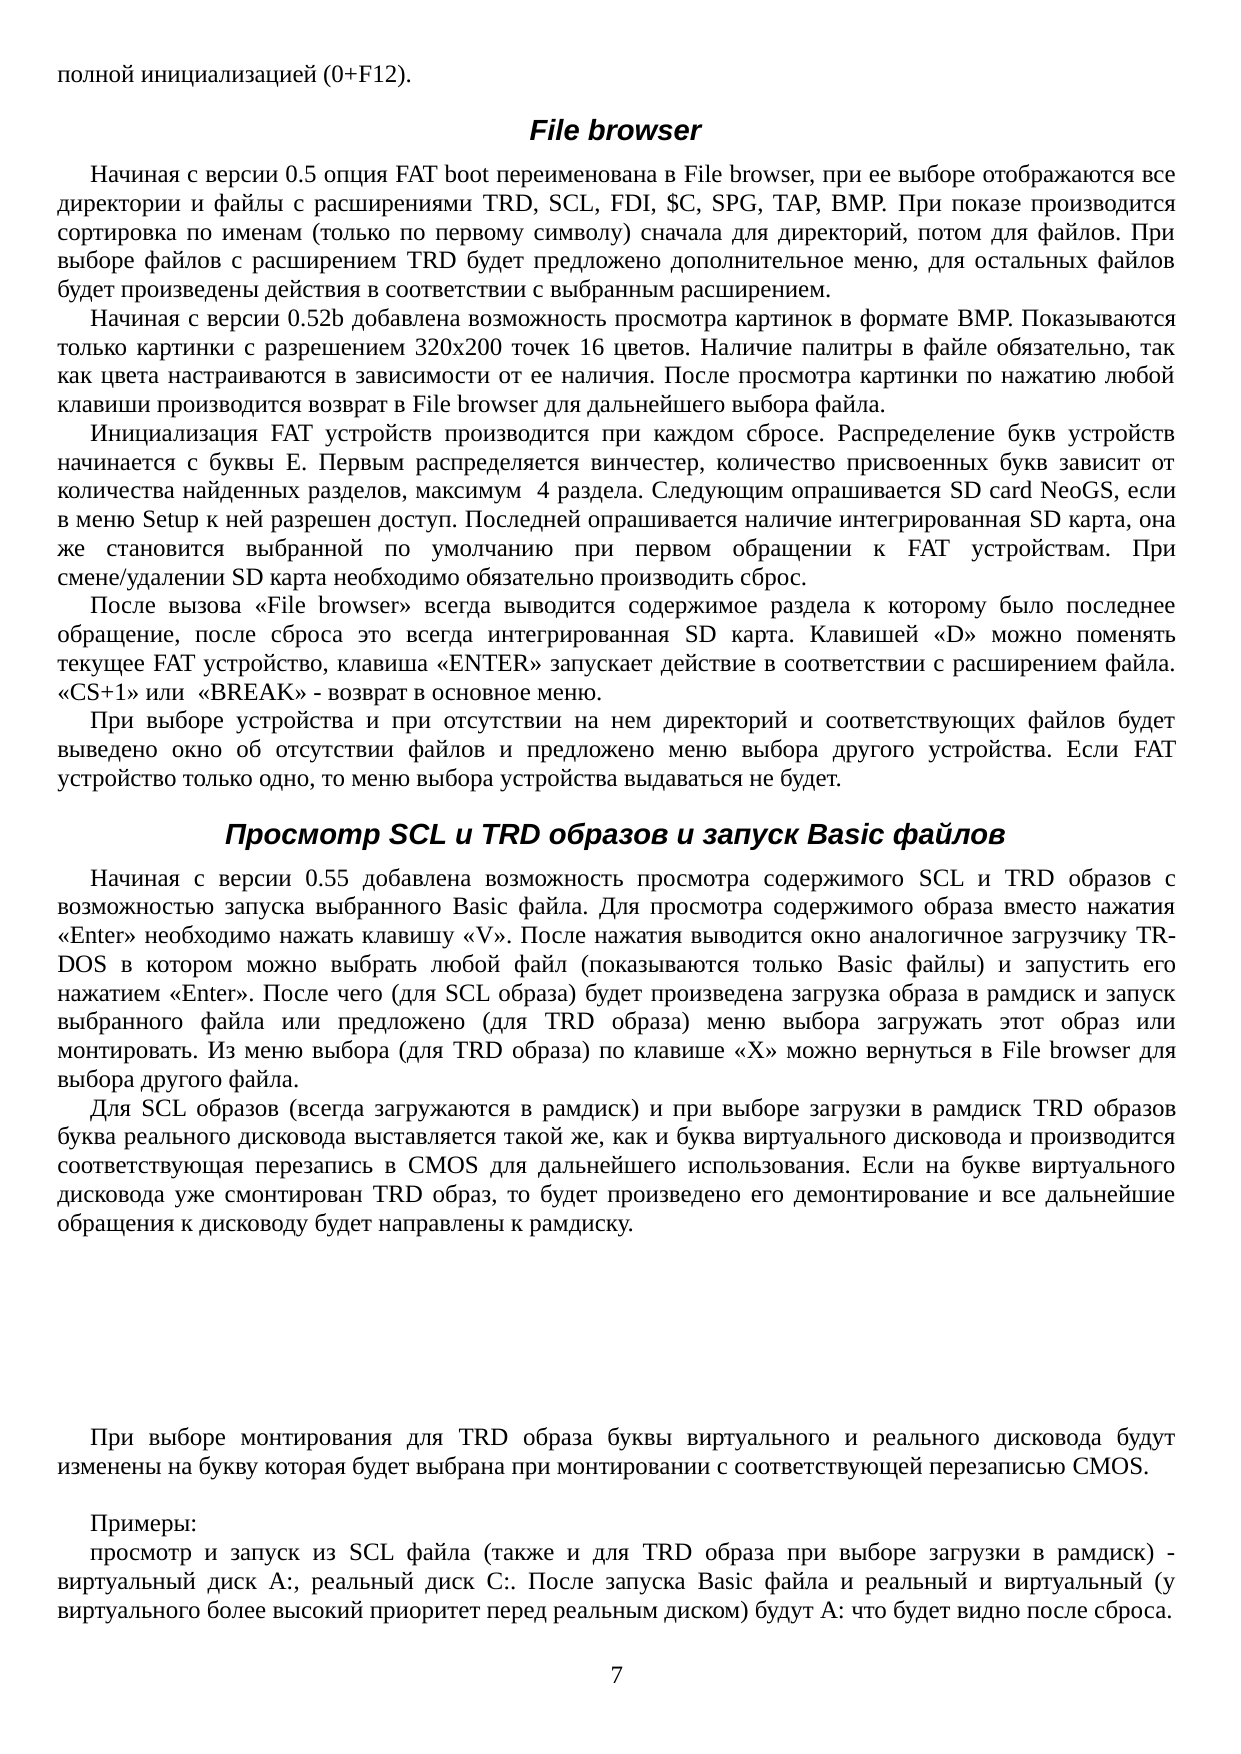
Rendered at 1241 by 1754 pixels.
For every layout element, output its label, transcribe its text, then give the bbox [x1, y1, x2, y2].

text Инициализация FAT устройств производится при каждом сбросе. Распределение букв устройств начинается с буквы E. Первым распределяется винчестер, количество присвоенных букв зависит от количества найденных разделов, максимум 4 раздела. Следующим опрашивается SD card NeoGS, если в меню Setup к ней разрешен доступ. Последней опрашивается наличие интегрированная SD карта, она же становится выбранной по умолчанию при первом обращении к FAT устройствам. При смене/удалении SD карта необходимо обязательно производить сброс. [57, 418, 1176, 590]
text просмотр и запуск из SCL файла (также и для TRD образа при выборе загрузки в рамдиск) - виртуальный диск A:, реальный диск C:. После запуска Basic файла и реальный и виртуальный (у виртуального более высокий приоритет перед реальным диском) будут А: что будет видно после сброса. [57, 1537, 1176, 1623]
text полной инициализацией (0+F12). [57, 59, 1176, 88]
text Начиная с версии 0.55 добавлена возможность просмотра содержимого SCL и TRD образов с возможностью запуска выбранного Basic файла. Для просмотра содержимого образа вместо нажатия «Enter» необходимо нажать клавишу «V». После нажатия выводится окно аналогичное загрузчику TR-DOS в котором можно выбрать любой файл (показываются только Basic файлы) и запустить его нажатием «Enter». После чего (для SCL образа) будет произведена загрузка образа в рамдиск и запуск выбранного файла или предложено (для TRD образа) меню выбора загружать этот образ или монтировать. Из меню выбора (для TRD образа) по клавише «X» можно вернуться в File browser для выбора другого файла. [57, 863, 1176, 1093]
text После вызова «File browser» всегда выводится содержимое раздела к которому было последнее обращение, после сброса это всегда интегрированная SD карта. Клавишей «D» можно поменять текущее FAT устройство, клавиша «ENTER» запускает действие в соответствии с расширением файла. «CS+1» или «BREAK» - возврат в основное меню. [57, 590, 1176, 705]
text Начиная с версии 0.5 опция FAT boot переименована в File browser, при ее выборе отображаются все директории и файлы с расширениями TRD, SCL, FDI, $C, SPG, TAP, BMP. При показе производится сортировка по именам (только по первому символу) сначала для директорий, потом для файлов. При выборе файлов с расширением TRD будет предложено дополнительное меню, для остальных файлов будет произведены действия в соответствии с выбранным расширением. [57, 159, 1176, 303]
subtitle File browser [57, 113, 1176, 147]
subtitle Просмотр SCL и TRD образов и запуск Basic файлов [57, 817, 1176, 850]
text Для SCL образов (всегда загружаются в рамдиск) и при выборе загрузки в рамдиск TRD образов буква реального дисковода выставляется такой же, как и буква виртуального дисковода и производится соответствующая перезапись в CMOS для дальнейшего использования. Если на букве виртуального дисковода уже смонтирован TRD образ, то будет произведено его демонтирование и все дальнейшие обращения к дисководу будет направлены к рамдиску. [57, 1093, 1176, 1236]
text Начиная с версии 0.52b добавлена возможность просмотра картинок в формате BMP. Показываются только картинки с разрешением 320х200 точек 16 цветов. Наличие палитры в файле обязательно, так как цвета настраиваются в зависимости от ее наличия. После просмотра картинки по нажатию любой клавиши производится возврат в File browser для дальнейшего выбора файла. [57, 303, 1176, 418]
text Примеры: [57, 1508, 1176, 1537]
text При выборе устройства и при отсутствии на нем директорий и соответствующих файлов будет выведено окно об отсутствии файлов и предложено меню выбора другого устройства. Если FAT устройство только одно, то меню выбора устройства выдаваться не будет. [57, 705, 1176, 792]
text При выборе монтирования для TRD образа буквы виртуального и реального дисковода будут изменены на букву которая будет выбрана при монтировании с соответствующей перезаписью CMOS. [57, 1422, 1176, 1480]
